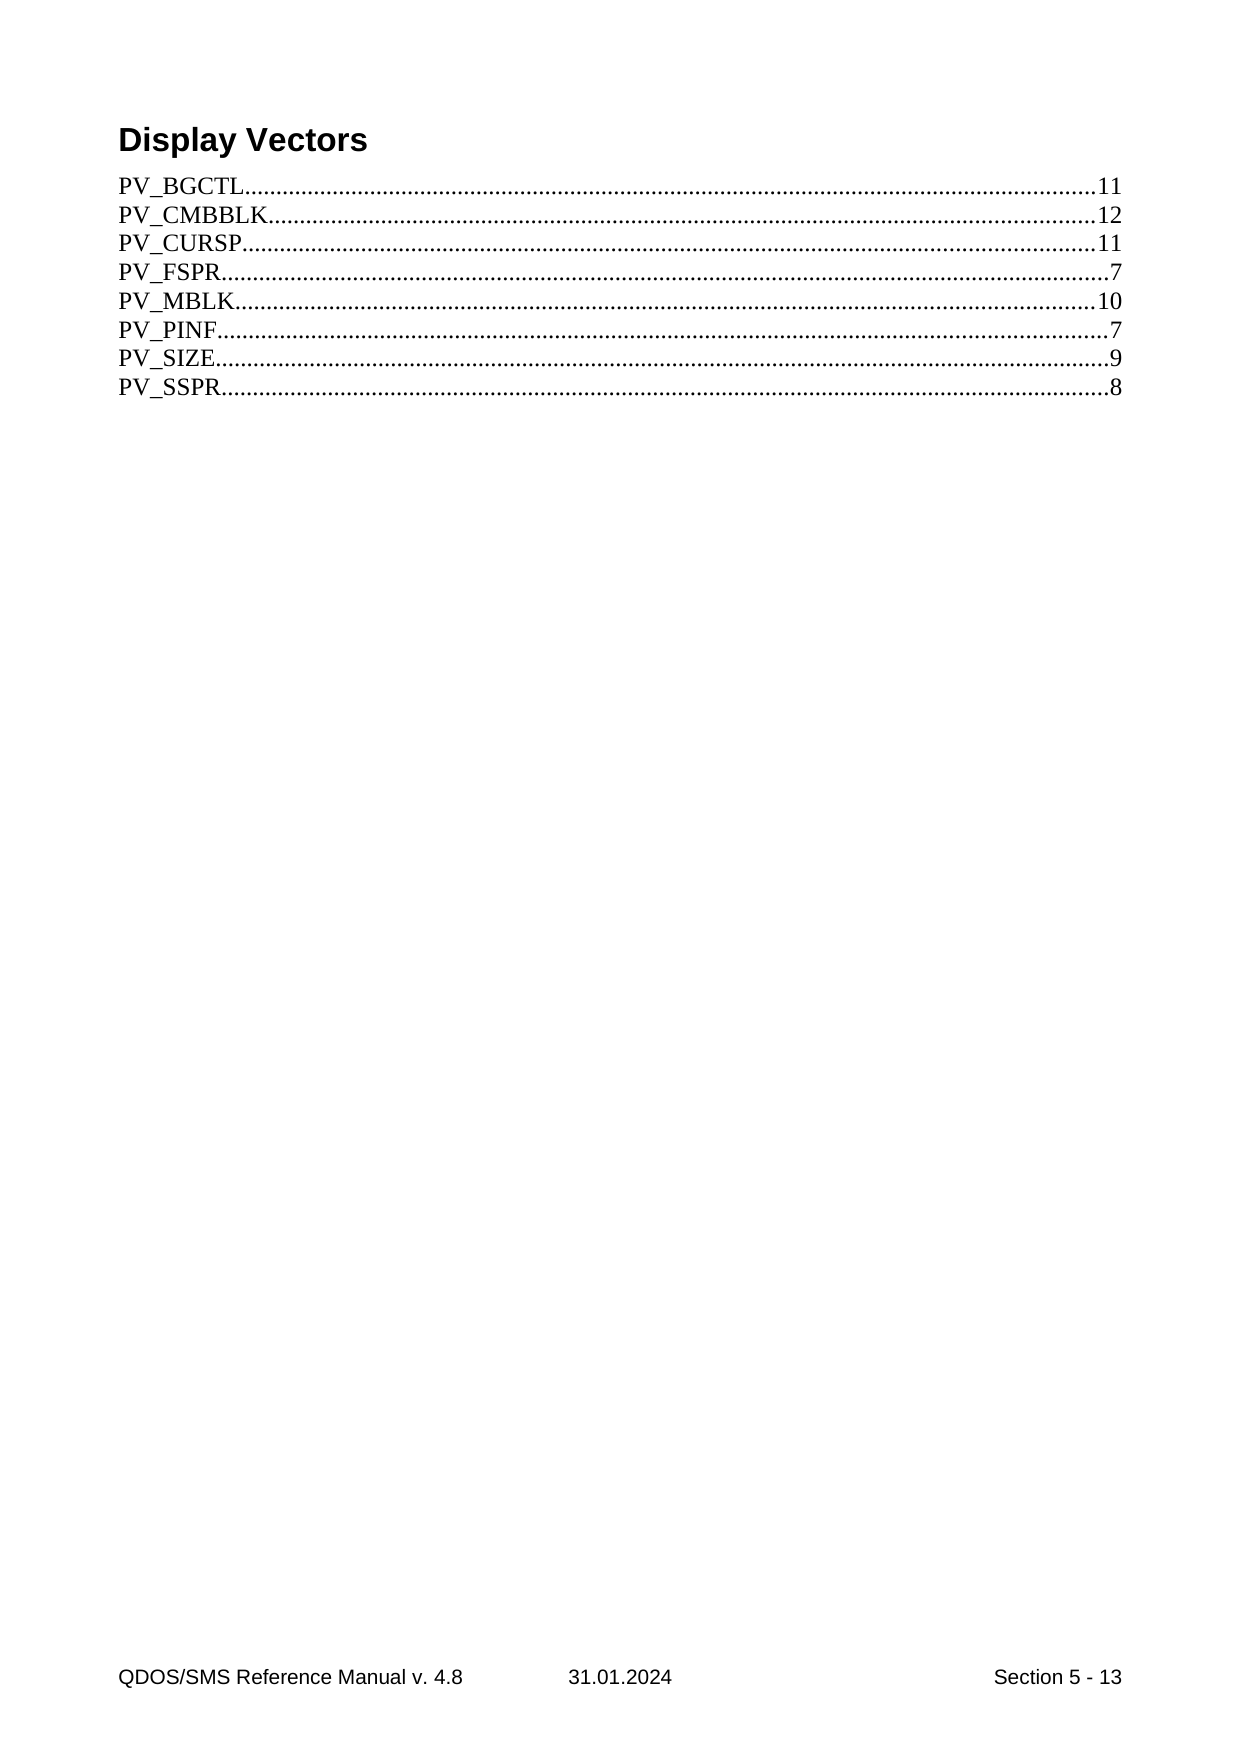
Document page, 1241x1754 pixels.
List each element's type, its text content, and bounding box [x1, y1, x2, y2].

subtitle Display Vectors [118, 120, 1122, 158]
text PV_SIZE 9 [118, 343, 1122, 372]
text PV_BGCTL 11 [118, 171, 1122, 200]
text PV_MBLK 10 [118, 286, 1122, 315]
text PV_CMBBLK 12 [118, 200, 1122, 228]
text PV_FSPR 7 [118, 257, 1122, 286]
text PV_PINF 7 [118, 315, 1122, 343]
text PV_CURSP 11 [118, 228, 1122, 257]
text PV_SSPR 8 [118, 372, 1122, 401]
